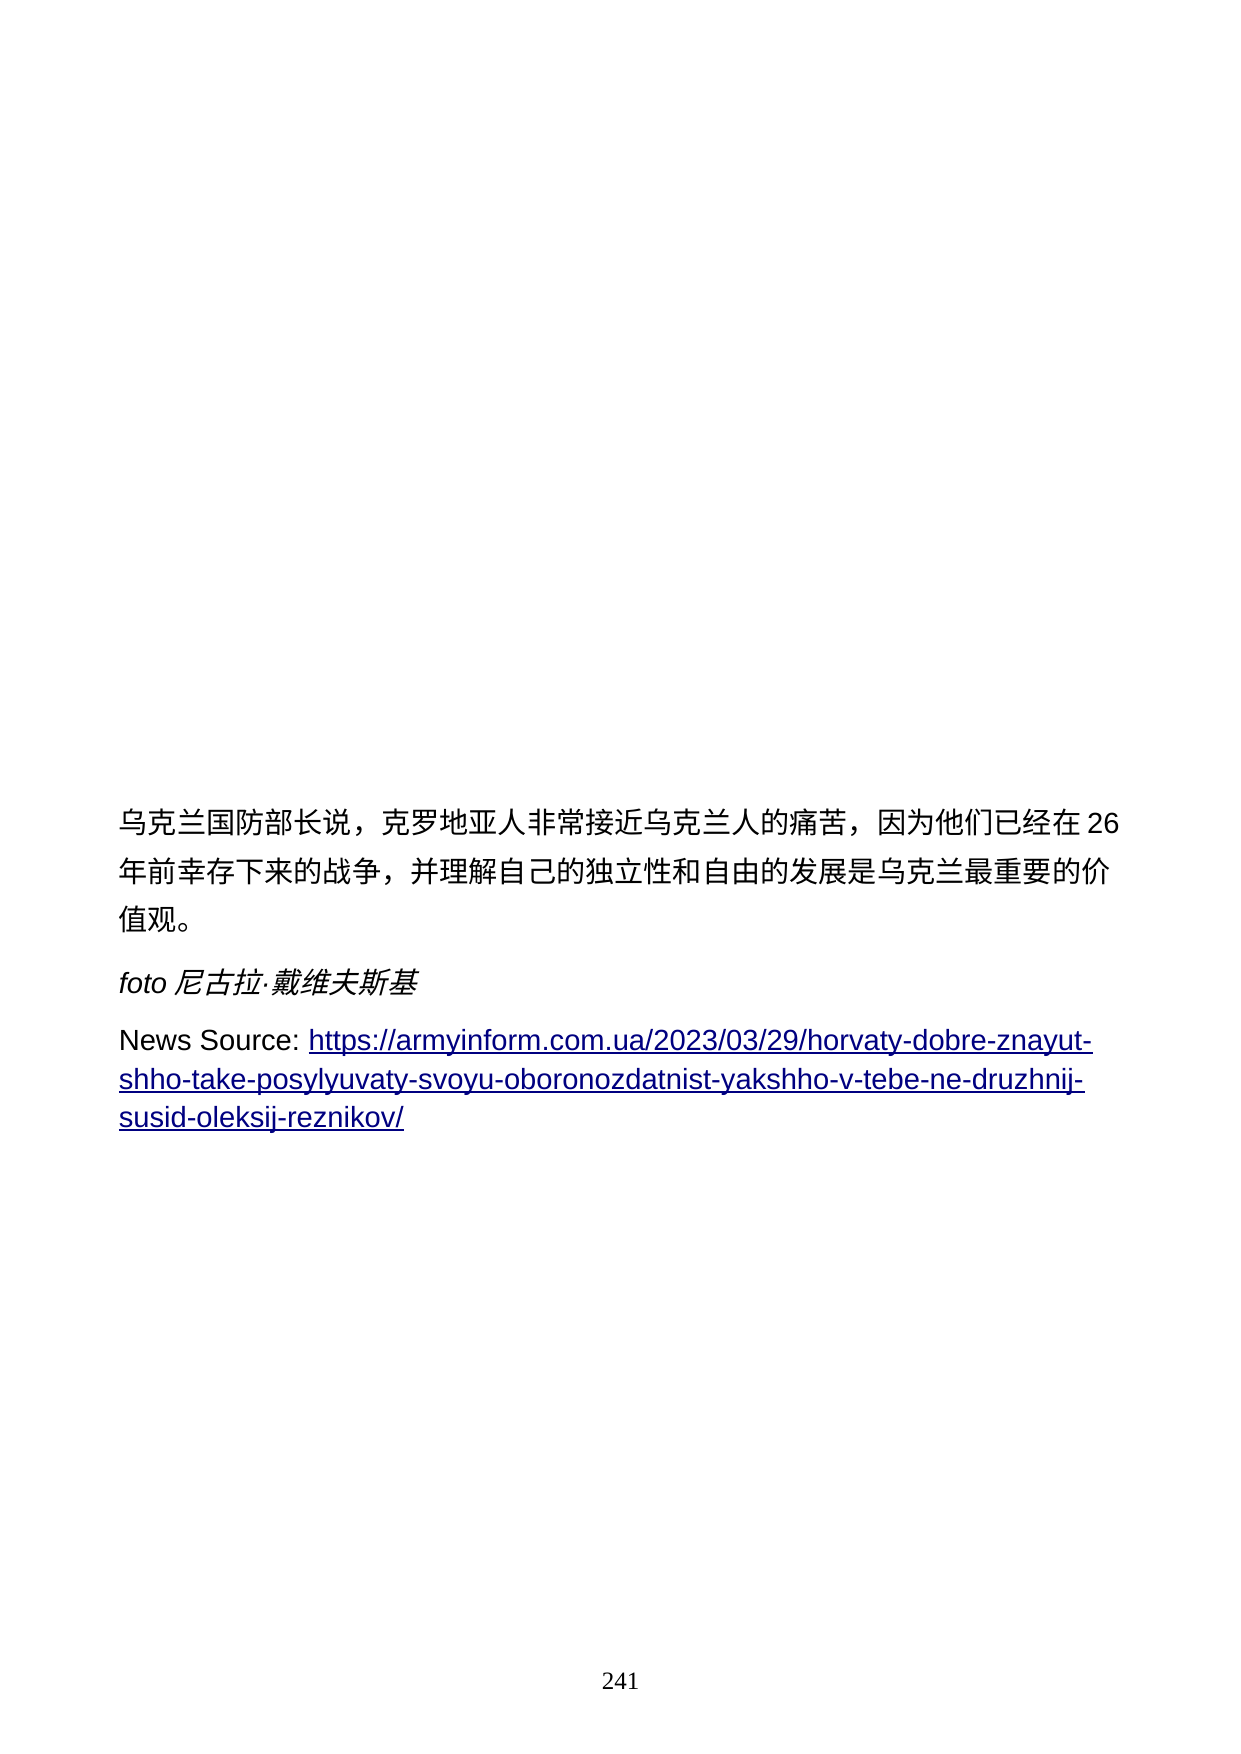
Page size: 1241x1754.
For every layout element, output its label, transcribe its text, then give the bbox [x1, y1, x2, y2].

text 乌克兰国防部长说，克罗地亚人非常接近乌克兰人的痛苦，因为他们已经在26年前幸存下来的战争，并理解自己的独立性和自由的发展是乌克兰最重要的价值观。 [118, 118, 1122, 939]
text foto尼古拉·戴维夫斯基 [118, 960, 1122, 1002]
text News Source: https://armyinform.com.ua/2023/03/29/horvaty-dobre-znayut-shho-take-posylyuvaty-svoyu-oboronozdatnist-yakshho-v-tebe-ne-druzhnij-susid-oleksij-reznikov/ [118, 1023, 1122, 1134]
